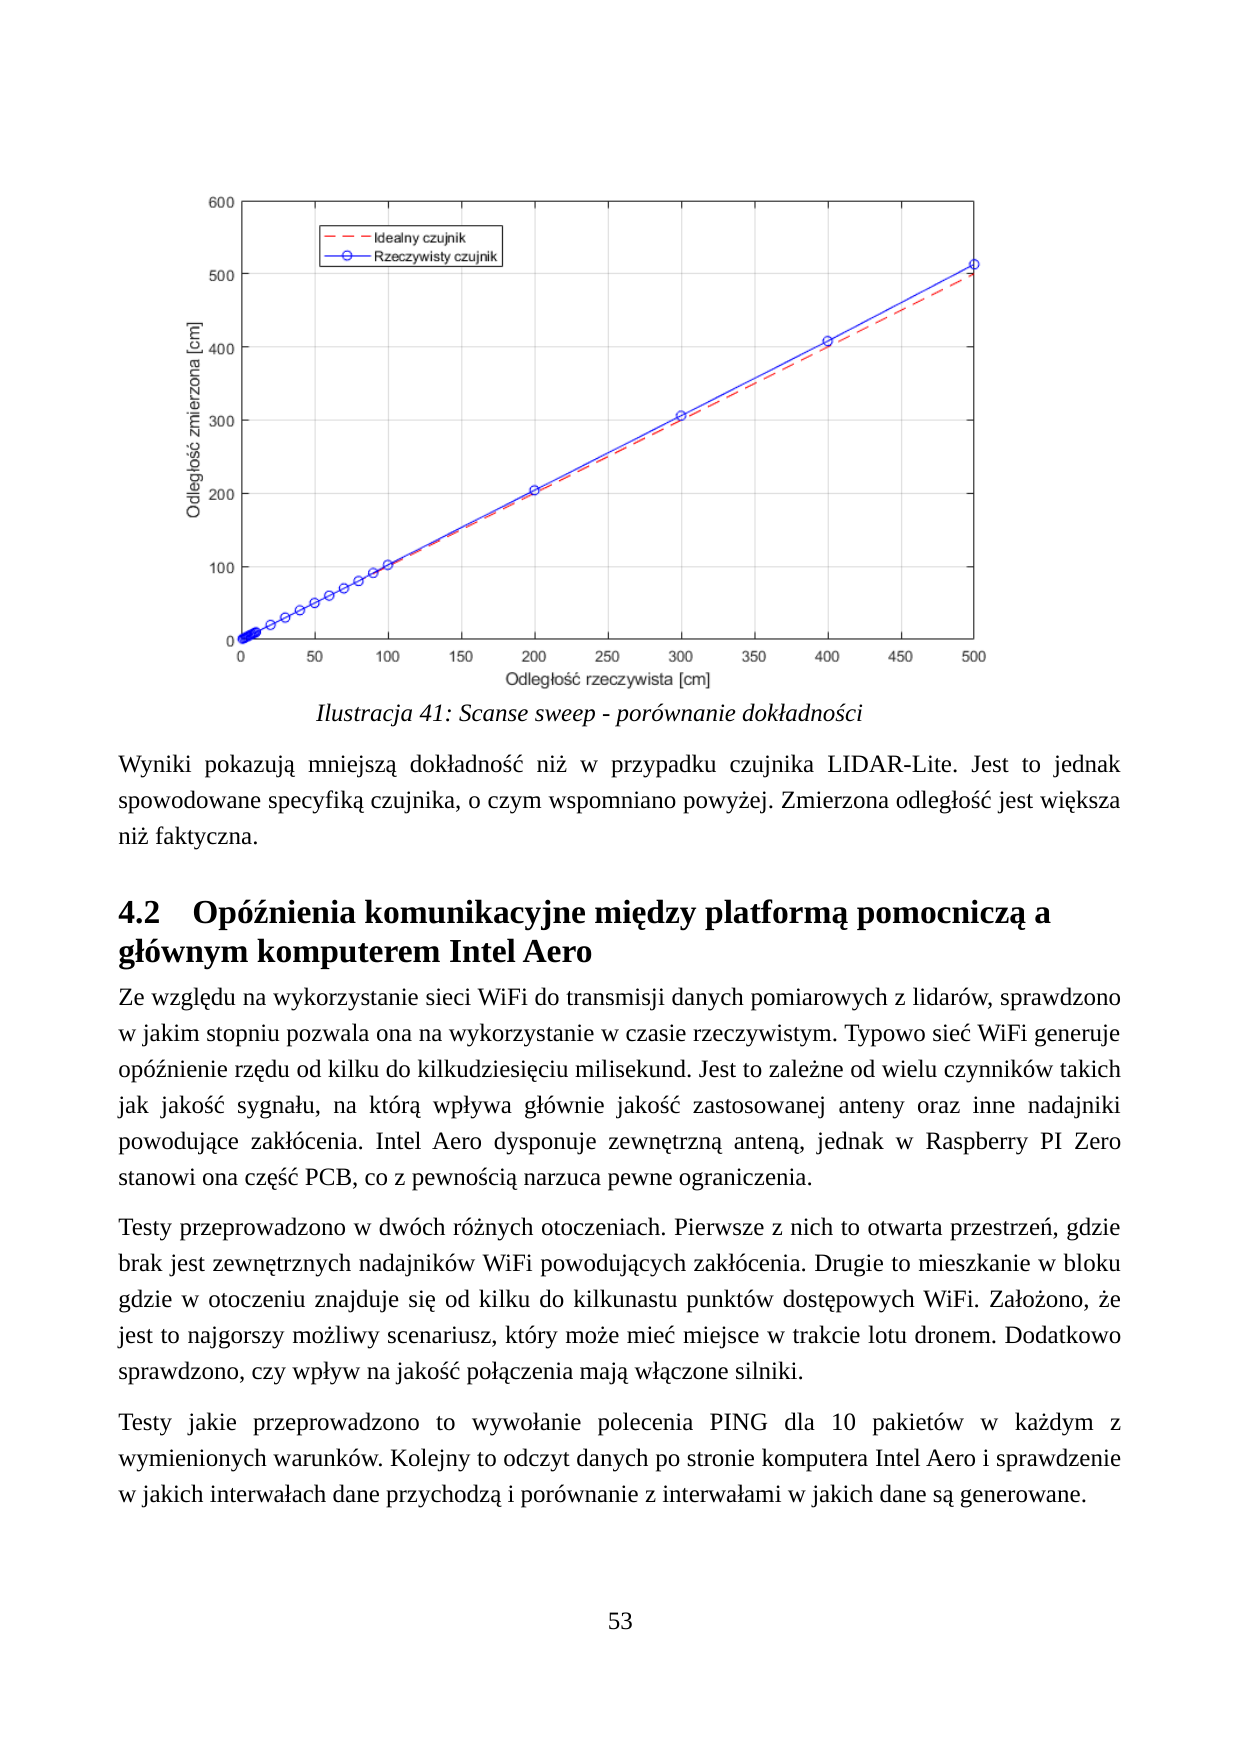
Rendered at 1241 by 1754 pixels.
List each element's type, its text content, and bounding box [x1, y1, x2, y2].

text Testy przeprowadzono w dwóch różnych otoczeniach. Pierwsze z nich to otwarta przestrzeń, gdzie brak jest zewnętrznych nadajników WiFi powodujących zakłócenia. Drugie to mieszkanie w bloku gdzie w otoczeniu znajduje się od kilku do kilkunastu punktów dostępowych WiFi. Założono, że jest to najgorszy możliwy scenariusz, który może mieć miejsce w trakcie lotu dronem. Dodatkowo sprawdzono, czy wpływ na jakość połączenia mają włączone silniki. [118, 1212, 1122, 1385]
text Testy jakie przeprowadzono to wywołanie polecenia PING dla 10 pakietów w każdym z wymienionych warunków. Kolejny to odczyt danych po stronie komputera Intel Aero i sprawdzenie w jakich interwałach dane przychodzą i porównanie z interwałami w jakich dane są generowane. [118, 1407, 1122, 1508]
text Ze względu na wykorzystanie sieci WiFi do transmisji danych pomiarowych z lidarów, sprawdzono w jakim stopniu pozwala ona na wykorzystanie w czasie rzeczywistym. Typowo sieć WiFi generuje opóźnienie rzędu od kilku do kilkudziesięciu milisekund. Jest to zależne od wielu czynników takich jak jakość sygnału, na którą wpływa głównie jakość zastosowanej anteny oraz inne nadajniki powodujące zakłócenia. Intel Aero dysponuje zewnętrzną anteną, jednak w Raspberry PI Zero stanowi ona część PCB, co z pewnością narzuca pewne ograniczenia. [118, 982, 1122, 1191]
picture [118, 160, 1063, 699]
text Ilustracja 41: Scanse sweep - porównanie dokładności [118, 699, 1063, 727]
text Wyniki pokazują mniejszą dokładność niż w przypadku czujnika LIDAR-Lite. Jest to jednak spowodowane specyfiką czujnika, o czym wspomniano powyżej. Zmierzona odległość jest większa niż faktyczna. [118, 749, 1122, 849]
subtitle Opóźnienia komunikacyjne między platformą pomocniczą a głównym komputerem Intel Aero [118, 892, 1122, 969]
